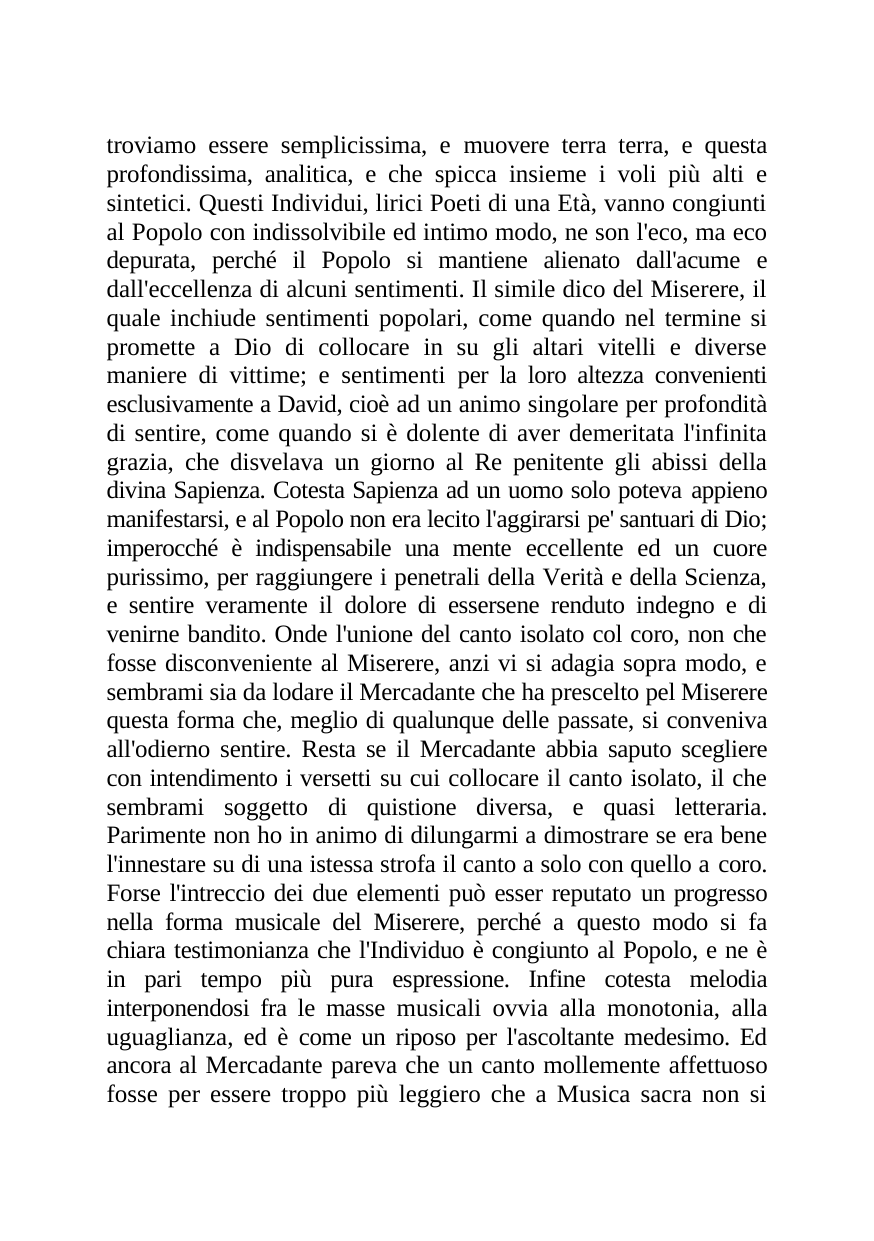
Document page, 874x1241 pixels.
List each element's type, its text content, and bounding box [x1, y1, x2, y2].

text troviamo essere semplicissima, e muovere terra terra, e questa profondissima, analitica, e che spicca insieme i voli più alti e sintetici. Questi Individui, lirici Poeti di una Età, vanno congiunti al Popolo con indissolvibile ed intimo modo, ne son l'eco, ma eco depurata, perché il Popolo si mantiene alienato dall'acume e dall'eccellenza di alcuni sentimenti. Il simile dico del Miserere, il quale inchiude sentimenti popolari, come quando nel termine si promette a Dio di collocare in su gli altari vitelli e diverse maniere di vittime; e sentimenti per la loro altezza convenienti esclusivamente a David, cioè ad un animo singolare per profondità di sentire, come quando si è dolente di aver demeritata l'infinita grazia, che disvelava un giorno al Re penitente gli abissi della divina Sapienza. Cotesta Sapienza ad un uomo solo poteva appieno manifestarsi, e al Popolo non era lecito l'aggirarsi pe' santuari di Dio; imperocché è indispensabile una mente eccellente ed un cuore purissimo, per raggiungere i penetrali della Verità e della Scienza, e sentire veramente il dolore di essersene renduto indegno e di venirne bandito. Onde l'unione del canto isolato col coro, non che fosse disconveniente al Miserere, anzi vi si adagia sopra modo, e sembrami sia da lodare il Mercadante che ha prescelto pel Miserere questa forma che, meglio di qualunque delle passate, si conveniva all'odierno sentire. Resta se il Mercadante abbia saputo scegliere con intendimento i versetti su cui collocare il canto isolato, il che sembrami soggetto di quistione diversa, e quasi letteraria. Parimente non ho in animo di dilungarmi a dimostrare se era bene l'innestare su di una istessa strofa il canto a solo con quello a coro. Forse l'intreccio dei due elementi può esser reputato un progresso nella forma musicale del Miserere, perché a questo modo si fa chiara testimonianza che l'Individuo è congiunto al Popolo, e ne è in pari tempo più pura espressione. Infine cotesta melodia interponendosi fra le masse musicali ovvia alla monotonia, alla uguaglianza, ed è come un riposo per l'ascoltante medesimo. Ed ancora al Mercadante pareva che un canto mollemente affettuoso fosse per essere troppo più leggiero che a Musica sacra non si [106, 130, 768, 1108]
